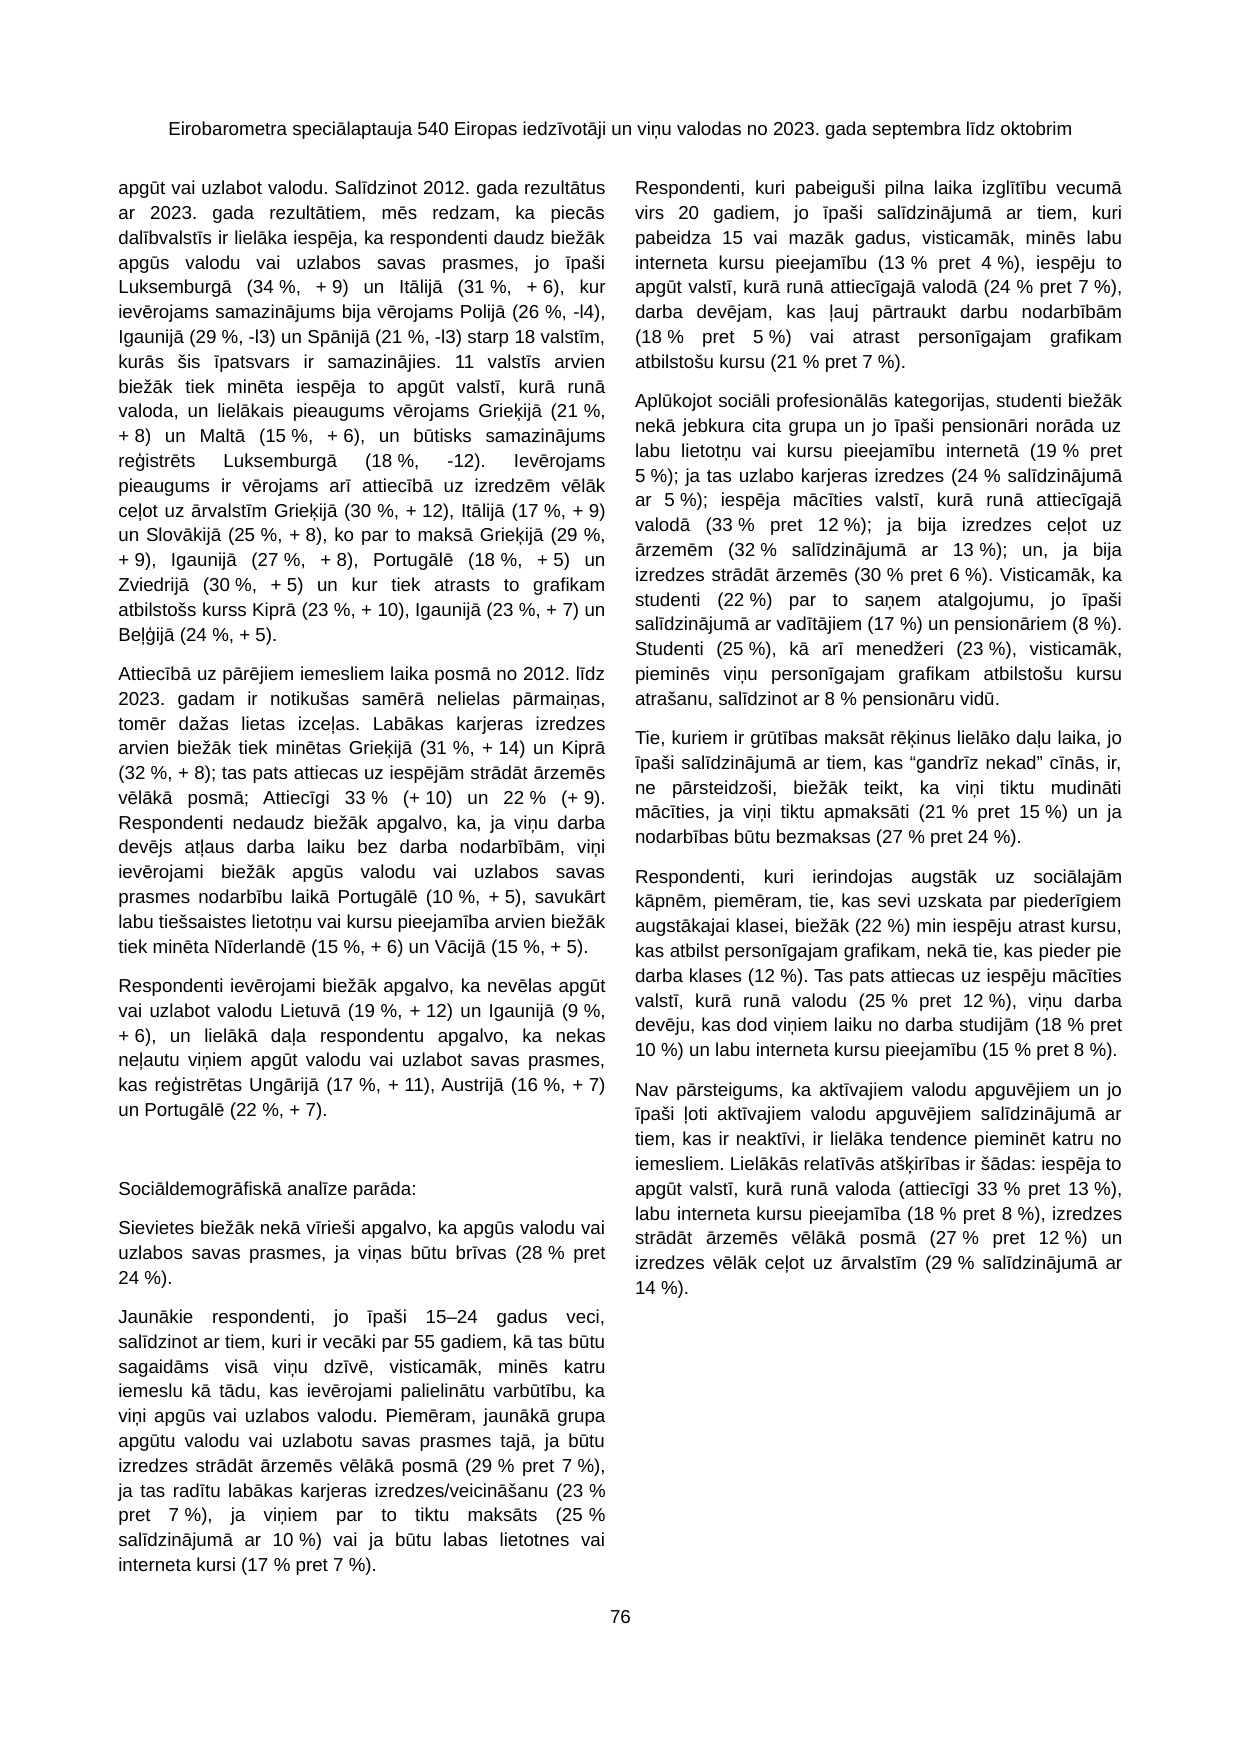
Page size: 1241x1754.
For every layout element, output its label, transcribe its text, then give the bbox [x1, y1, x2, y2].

text Respondenti, kuri ierindojas augstāk uz sociālajām kāpnēm, piemēram, tie, kas sevi uzskata par piederīgiem augstākajai klasei, biežāk (22 %) min iespēju atrast kursu, kas atbilst personīgajam grafikam, nekā tie, kas pieder pie darba klases (12 %). Tas pats attiecas uz iespēju mācīties valstī, kurā runā valodu (25 % pret 12 %), viņu darba devēju, kas dod viņiem laiku no darba studijām (18 % pret 10 %) un labu interneta kursu pieejamību (15 % pret 8 %). [635, 865, 1122, 1061]
text Nav pārsteigums, ka aktīvajiem valodu apguvējiem un jo īpaši ļoti aktīvajiem valodu apguvējiem salīdzinājumā ar tiem, kas ir neaktīvi, ir lielāka tendence pieminēt katru no iemesliem. Lielākās relatīvās atšķirības ir šādas: iespēja to apgūt valstī, kurā runā valoda (attiecīgi 33 % pret 13 %), labu interneta kursu pieejamība (18 % pret 8 %), izredzes strādāt ārzemēs vēlākā posmā (27 % pret 12 %) un izredzes vēlāk ceļot uz ārvalstīm (29 % salīdzinājumā ar 14 %). [635, 1078, 1122, 1298]
text Attiecībā uz pārējiem iemesliem laika posmā no 2012. līdz 2023. gadam ir notikušas samērā nelielas pārmaiņas, tomēr dažas lietas izceļas. Labākas karjeras izredzes arvien biežāk tiek minētas Grieķijā (31 %, + 14) un Kiprā (32 %, + 8); tas pats attiecas uz iespējām strādāt ārzemēs vēlākā posmā; Attiecīgi 33 % (+ 10) un 22 % (+ 9). Respondenti nedaudz biežāk apgalvo, ka, ja viņu darba devējs atļaus darba laiku bez darba nodarbībām, viņi ievērojami biežāk apgūs valodu vai uzlabos savas prasmes nodarbību laikā Portugālē (10 %, + 5), savukārt labu tiešsaistes lietotņu vai kursu pieejamība arvien biežāk tiek minēta Nīderlandē (15 %, + 6) un Vācijā (15 %, + 5). [118, 663, 605, 957]
text apgūt vai uzlabot valodu. Salīdzinot 2012. gada rezultātus ar 2023. gada rezultātiem, mēs redzam, ka piecās dalībvalstīs ir lielāka iespēja, ka respondenti daudz biežāk apgūs valodu vai uzlabos savas prasmes, jo īpaši Luksemburgā (34 %, + 9) un Itālijā (31 %, + 6), kur ievērojams samazinājums bija vērojams Polijā (26 %, -l4), Igaunijā (29 %, -l3) un Spānijā (21 %, -l3) starp 18 valstīm, kurās šis īpatsvars ir samazinājies. 11 valstīs arvien biežāk tiek minēta iespēja to apgūt valstī, kurā runā valoda, un lielākais pieaugums vērojams Grieķijā (21 %, + 8) un Maltā (15 %, + 6), un būtisks samazinājums reģistrēts Luksemburgā (18 %, -12). Ievērojams pieaugums ir vērojams arī attiecībā uz izredzēm vēlāk ceļot uz ārvalstīm Grieķijā (30 %, + 12), Itālijā (17 %, + 9) un Slovākijā (25 %, + 8), ko par to maksā Grieķijā (29 %, + 9), Igaunijā (27 %, + 8), Portugālē (18 %, + 5) un Zviedrijā (30 %, + 5) un kur tiek atrasts to grafikam atbilstošs kurss Kiprā (23 %, + 10), Igaunijā (23 %, + 7) un Beļģijā (24 %, + 5). [118, 177, 605, 645]
text Sievietes biežāk nekā vīrieši apgalvo, ka apgūs valodu vai uzlabos savas prasmes, ja viņas būtu brīvas (28 % pret 24 %). [118, 1217, 605, 1288]
text Tie, kuriem ir grūtības maksāt rēķinus lielāko daļu laika, jo īpaši salīdzinājumā ar tiem, kas “gandrīz nekad” cīnās, ir, ne pārsteidzoši, biežāk teikt, ka viņi tiktu mudināti mācīties, ja viņi tiktu apmaksāti (21 % pret 15 %) un ja nodarbības būtu bezmaksas (27 % pret 24 %). [635, 727, 1122, 848]
text Sociāldemogrāfiskā analīze parāda: [118, 1177, 605, 1199]
text Respondenti, kuri pabeiguši pilna laika izglītību vecumā virs 20 gadiem, jo īpaši salīdzinājumā ar tiem, kuri pabeidza 15 vai mazāk gadus, visticamāk, minēs labu interneta kursu pieejamību (13 % pret 4 %), iespēju to apgūt valstī, kurā runā attiecīgajā valodā (24 % pret 7 %), darba devējam, kas ļauj pārtraukt darbu nodarbībām (18 % pret 5 %) vai atrast personīgajam grafikam atbilstošu kursu (21 % pret 7 %). [635, 177, 1122, 372]
text Aplūkojot sociāli profesionālās kategorijas, studenti biežāk nekā jebkura cita grupa un jo īpaši pensionāri norāda uz labu lietotņu vai kursu pieejamību internetā (19 % pret 5 %); ja tas uzlabo karjeras izredzes (24 % salīdzinājumā ar 5 %); iespēja mācīties valstī, kurā runā attiecīgajā valodā (33 % pret 12 %); ja bija izredzes ceļot uz ārzemēm (32 % salīdzinājumā ar 13 %); un, ja bija izredzes strādāt ārzemēs (30 % pret 6 %). Visticamāk, ka studenti (22 %) par to saņem atalgojumu, jo īpaši salīdzinājumā ar vadītājiem (17 %) un pensionāriem (8 %). Studenti (25 %), kā arī menedžeri (23 %), visticamāk, pieminēs viņu personīgajam grafikam atbilstošu kursu atrašanu, salīdzinot ar 8 % pensionāru vidū. [635, 390, 1122, 709]
text Jaunākie respondenti, jo īpaši 15–24 gadus veci, salīdzinot ar tiem, kuri ir vecāki par 55 gadiem, kā tas būtu sagaidāms visā viņu dzīvē, visticamāk, minēs katru iemeslu kā tādu, kas ievērojami palielinātu varbūtību, ka viņi apgūs vai uzlabos valodu. Piemēram, jaunākā grupa apgūtu valodu vai uzlabotu savas prasmes tajā, ja būtu izredzes strādāt ārzemēs vēlākā posmā (29 % pret 7 %), ja tas radītu labākas karjeras izredzes/veicināšanu (23 % pret 7 %), ja viņiem par to tiktu maksāts (25 % salīdzinājumā ar 10 %) vai ja būtu labas lietotnes vai interneta kursi (17 % pret 7 %). [118, 1306, 605, 1575]
text Respondenti ievērojami biežāk apgalvo, ka nevēlas apgūt vai uzlabot valodu Lietuvā (19 %, + 12) un Igaunijā (9 %, + 6), un lielākā daļa respondentu apgalvo, ka nekas neļautu viņiem apgūt valodu vai uzlabot savas prasmes, kas reģistrētas Ungārijā (17 %, + 11), Austrijā (16 %, + 7) un Portugālē (22 %, + 7). [118, 975, 605, 1120]
